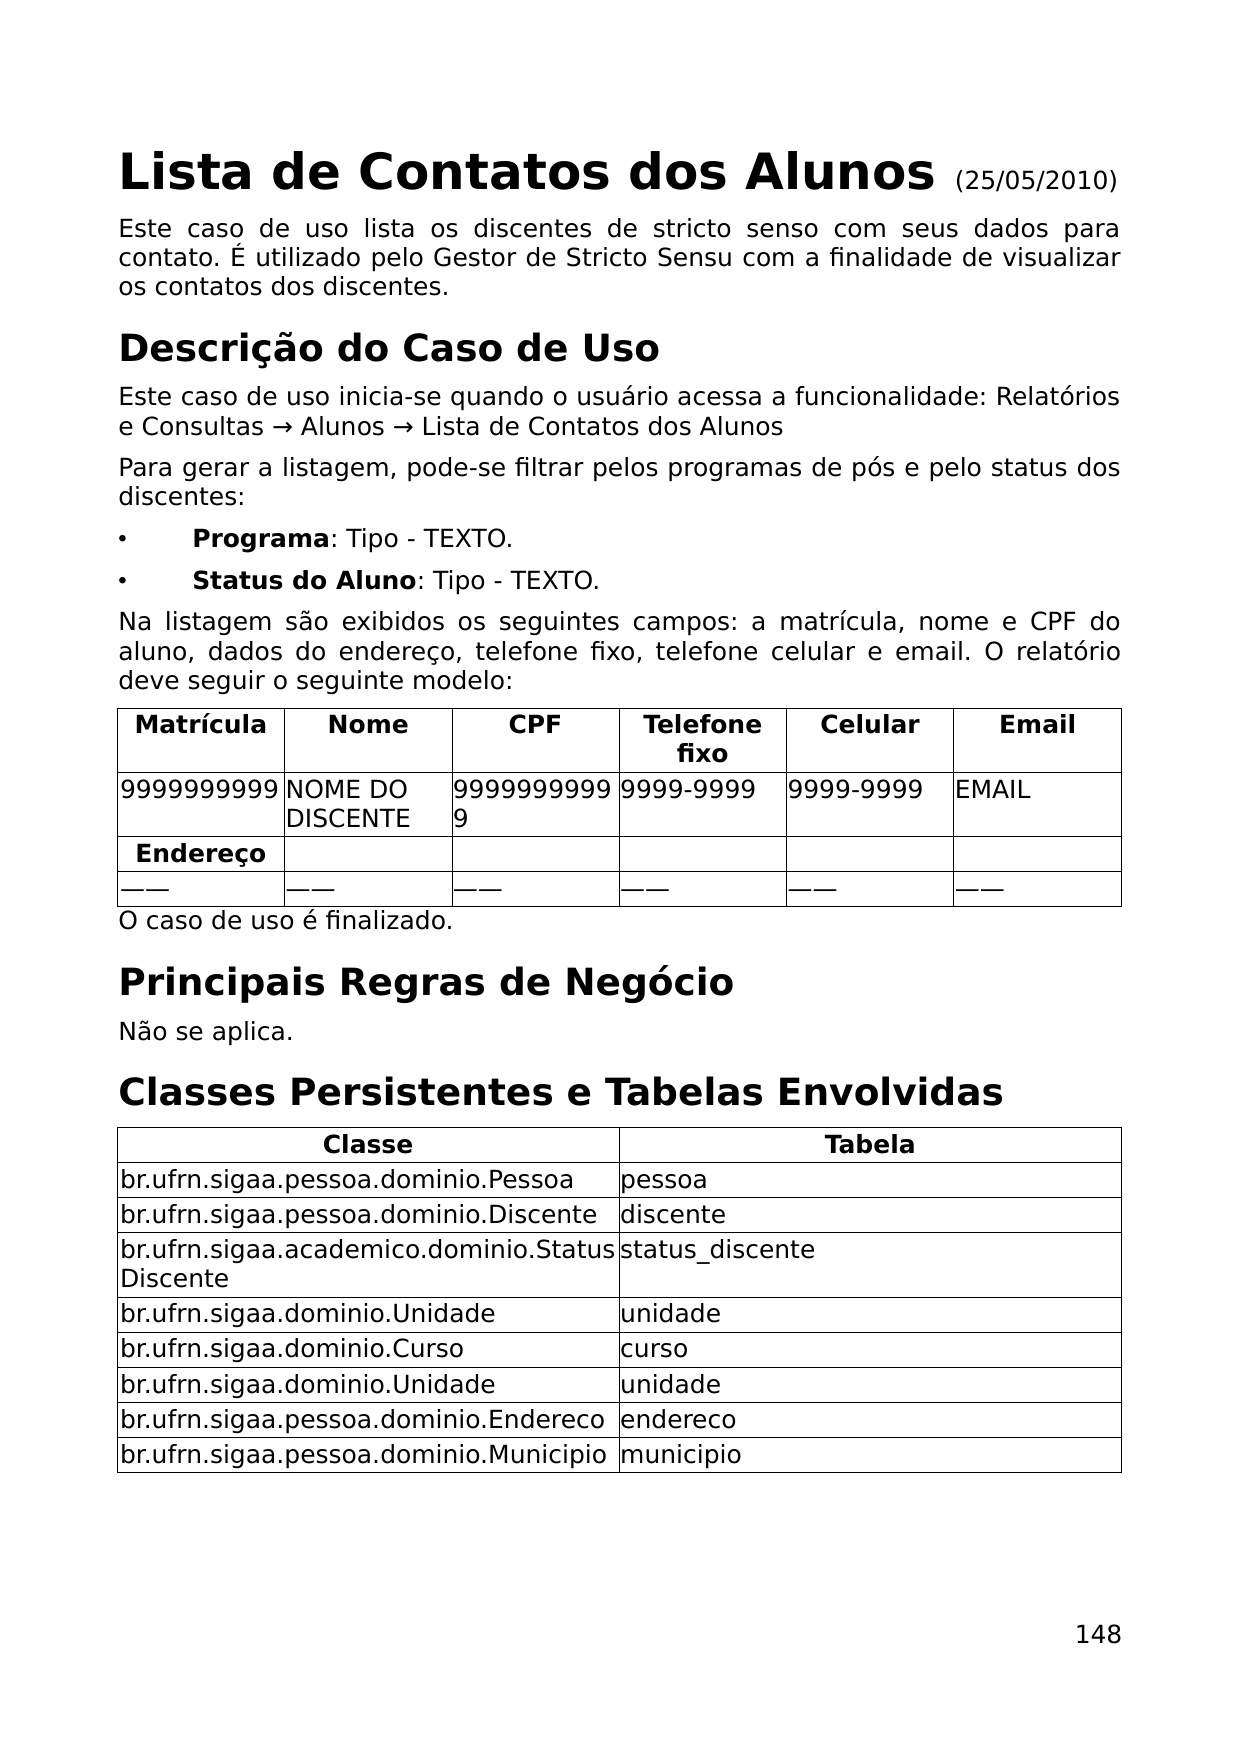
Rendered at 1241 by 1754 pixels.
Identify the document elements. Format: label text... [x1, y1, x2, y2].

text Não se aplica. [118, 1017, 1122, 1046]
table_header CPF [453, 709, 619, 772]
table_cell pessoa [620, 1163, 1121, 1197]
subtitle Classes Persistentes e Tabelas Envolvidas [118, 1071, 1122, 1114]
table_cell —— [620, 872, 786, 906]
table_cell [954, 837, 1121, 871]
text O caso de uso é finalizado. [118, 907, 1122, 936]
table_cell 99999999999 [453, 773, 619, 836]
table_cell municipio [620, 1438, 1121, 1472]
text Este caso de uso inicia-se quando o usuário acessa a funcionalidade: Relatórios e Consultas → Alunos → Lista de Contatos dos Alunos [118, 382, 1122, 441]
table_cell NOME DO DISCENTE [285, 773, 452, 836]
table_header Celular [787, 709, 953, 772]
table_cell [285, 837, 452, 871]
subtitle Lista de Contatos dos Alunos (25/05/2010) [118, 143, 1122, 201]
table_cell br.ufrn.sigaa.pessoa.dominio.Endereco [118, 1403, 619, 1437]
table_cell curso [620, 1333, 1121, 1367]
table_cell br.ufrn.sigaa.pessoa.dominio.Municipio [118, 1438, 619, 1472]
table_cell [787, 837, 953, 871]
table_cell br.ufrn.sigaa.dominio.Curso [118, 1333, 619, 1367]
table_cell —— [954, 872, 1121, 906]
table_cell 9999999999 [118, 773, 284, 836]
table_cell —— [118, 872, 284, 906]
subtitle Descrição do Caso de Uso [118, 326, 1122, 370]
table_cell unidade [620, 1368, 1121, 1402]
subtitle Principais Regras de Negócio [118, 961, 1122, 1004]
table_cell —— [285, 872, 452, 906]
table_cell Endereço [118, 837, 284, 871]
table_cell br.ufrn.sigaa.pessoa.dominio.Pessoa [118, 1163, 619, 1197]
table_cell —— [787, 872, 953, 906]
table_cell 9999-9999 [620, 773, 786, 836]
table_cell EMAIL [954, 773, 1121, 836]
table_cell br.ufrn.sigaa.dominio.Unidade [118, 1368, 619, 1402]
table_header Nome [285, 709, 452, 772]
text Na listagem são exibidos os seguintes campos: a matrícula, nome e CPF do aluno, dados do endereço, telefone fixo, telefone celular e email. O relatório deve seguir o seguinte modelo: [118, 607, 1122, 695]
table_cell status_discente [620, 1233, 1121, 1297]
list Programa: Tipo - TEXTO. [118, 524, 1122, 553]
table_cell —— [453, 872, 619, 906]
text Para gerar a listagem, pode-se filtrar pelos programas de pós e pelo status dos discentes: [118, 453, 1122, 512]
table_cell endereco [620, 1403, 1121, 1437]
table_cell br.ufrn.sigaa.pessoa.dominio.Discente [118, 1198, 619, 1232]
table_header Telefone fixo [620, 709, 786, 772]
table_cell br.ufrn.sigaa.dominio.Unidade [118, 1298, 619, 1332]
table_header Classe [118, 1128, 619, 1162]
table_cell unidade [620, 1298, 1121, 1332]
table_cell [620, 837, 786, 871]
text Este caso de uso lista os discentes de stricto senso com seus dados para contato. É utilizado pelo Gestor de Stricto Sensu com a finalidade de visualizar os contatos dos discentes. [118, 214, 1122, 301]
table_header Tabela [620, 1128, 1121, 1162]
table_header Matrícula [118, 709, 284, 772]
table_cell [453, 837, 619, 871]
table_header Email [954, 709, 1121, 772]
table_cell discente [620, 1198, 1121, 1232]
list Status do Aluno: Tipo - TEXTO. [118, 566, 1122, 595]
table_cell br.ufrn.sigaa.academico.dominio.StatusDiscente [118, 1233, 619, 1297]
table_cell 9999-9999 [787, 773, 953, 836]
